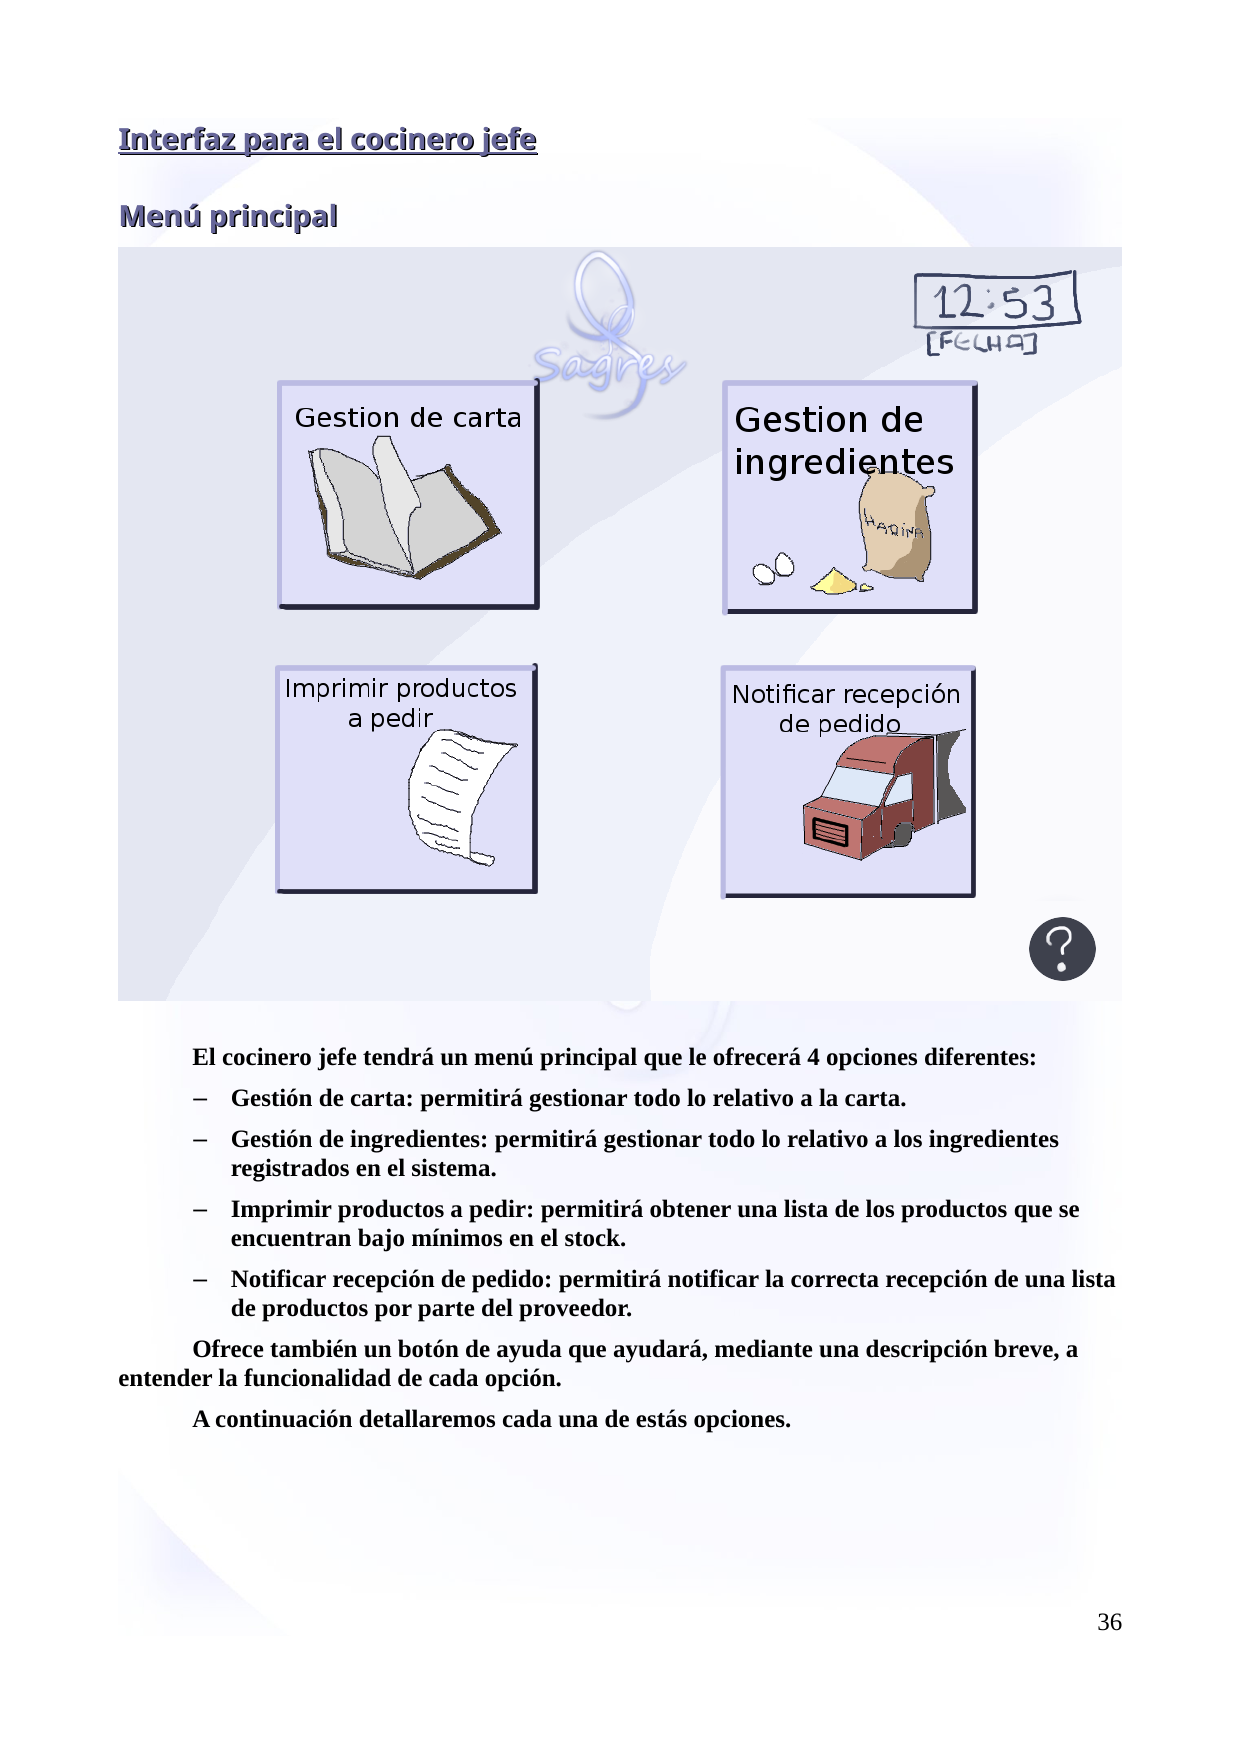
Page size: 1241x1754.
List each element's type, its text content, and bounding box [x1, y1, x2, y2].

list Imprimir productos a pedir: permitirá obtener una lista de los productos que se encuentran bajo mínimos en el stock. [193, 1194, 1122, 1252]
text A continuación detallaremos cada una de estás opciones. [118, 1404, 1122, 1433]
list Gestión de ingredientes: permitirá gestionar todo lo relativo a los ingredientes registrados en el sistema. [193, 1124, 1122, 1182]
picture [118, 1433, 1122, 1636]
subtitle Interfaz para el cocinero jefe [118, 118, 1122, 158]
picture [118, 1070, 1122, 1334]
subtitle Menú principal [118, 195, 1122, 235]
picture [118, 158, 1122, 195]
picture [118, 1392, 1122, 1404]
list Gestión de carta: permitirá gestionar todo lo relativo a la carta. [193, 1083, 1122, 1112]
list Notificar recepción de pedido: permitirá notificar la correcta recepción de una lista de productos por parte del proveedor. [193, 1264, 1122, 1322]
picture [118, 235, 1122, 1042]
text Ofrece también un botón de ayuda que ayudará, mediante una descripción breve, a entender la funcionalidad de cada opción. [118, 1334, 1122, 1392]
text El cocinero jefe tendrá un menú principal que le ofrecerá 4 opciones diferentes: [118, 1042, 1122, 1070]
